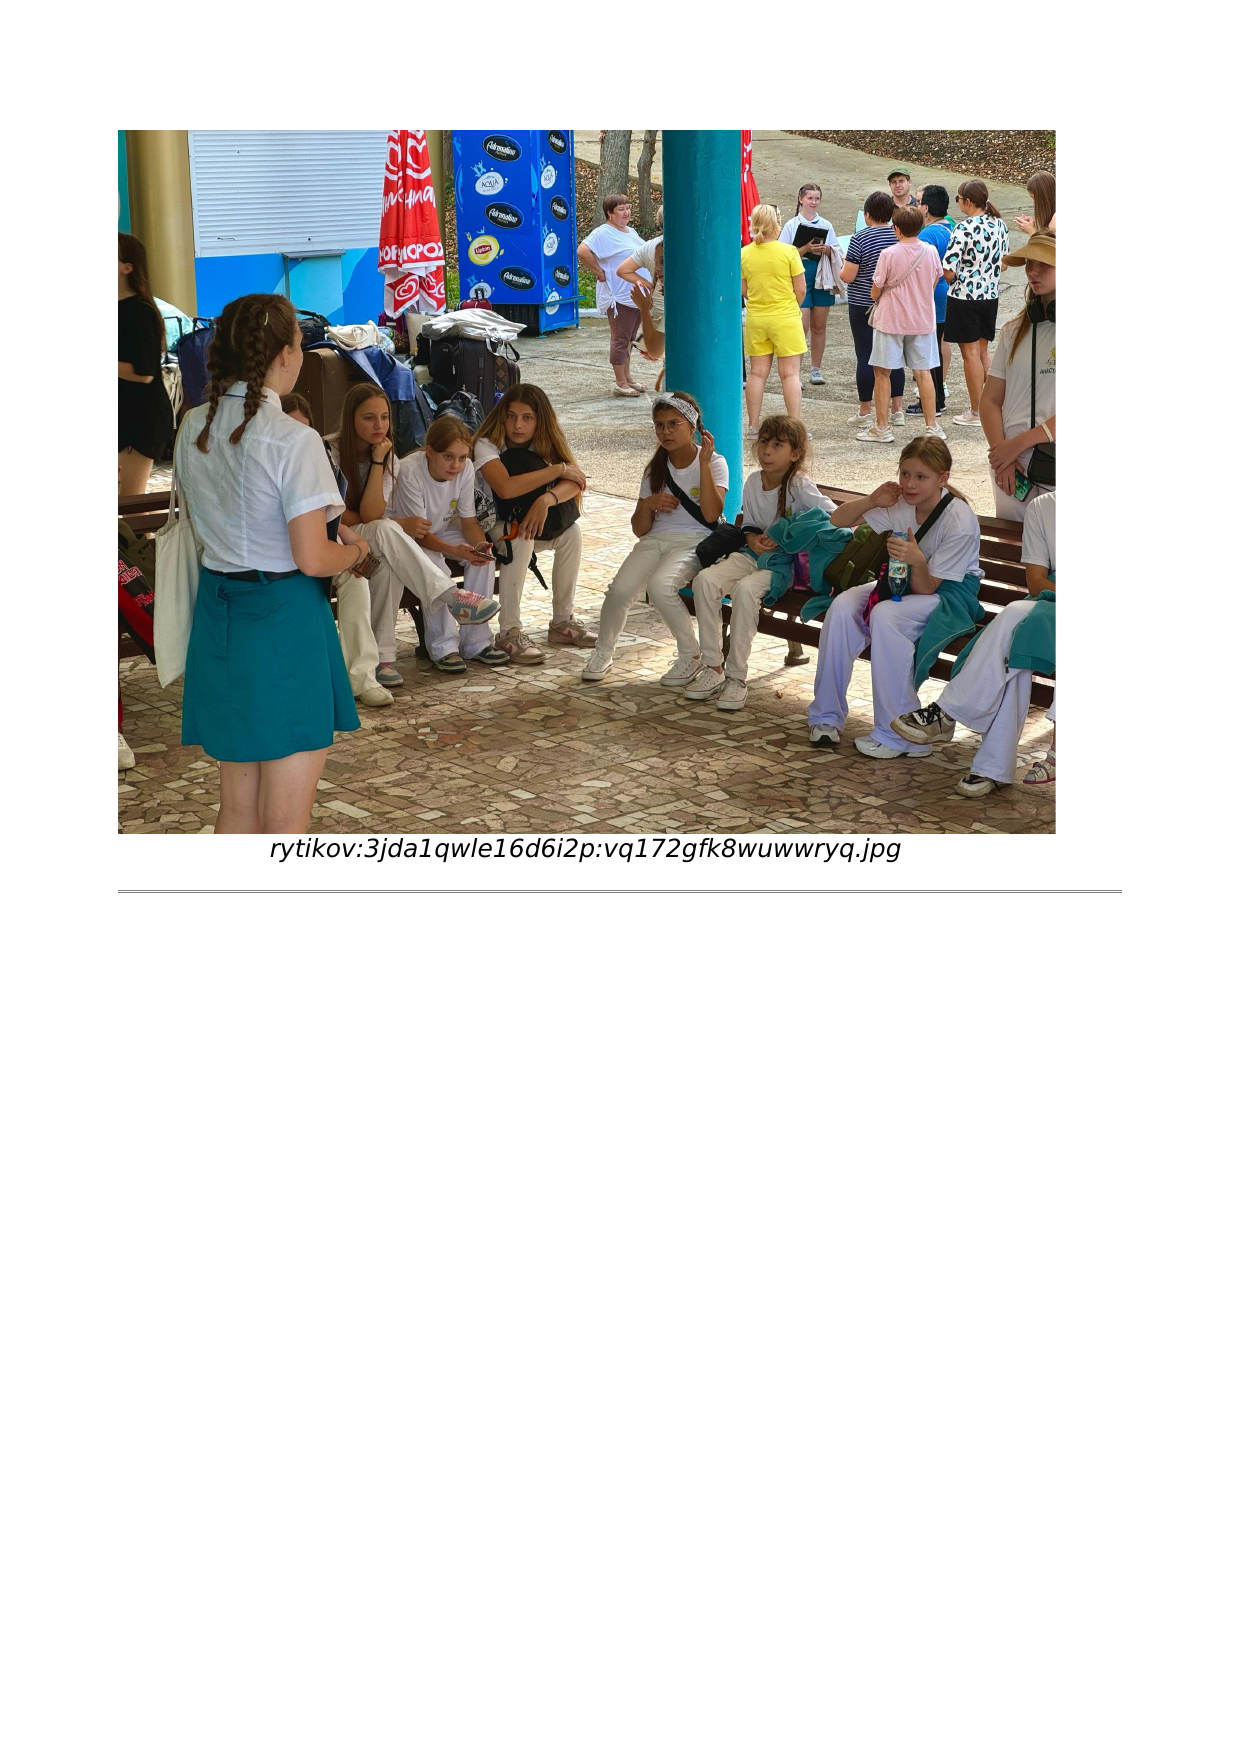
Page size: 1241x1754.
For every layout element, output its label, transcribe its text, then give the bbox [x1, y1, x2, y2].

picture [699, 223, 706, 229]
picture [698, 290, 703, 299]
picture [694, 201, 700, 213]
text rytikov:3jda1qwle16d6i2p:vq172gfk8wuwwryq.jpg [118, 834, 1056, 863]
picture [698, 378, 702, 389]
picture [697, 232, 703, 253]
picture [684, 254, 689, 264]
picture [118, 130, 1056, 834]
picture [697, 319, 708, 335]
picture [673, 283, 688, 311]
